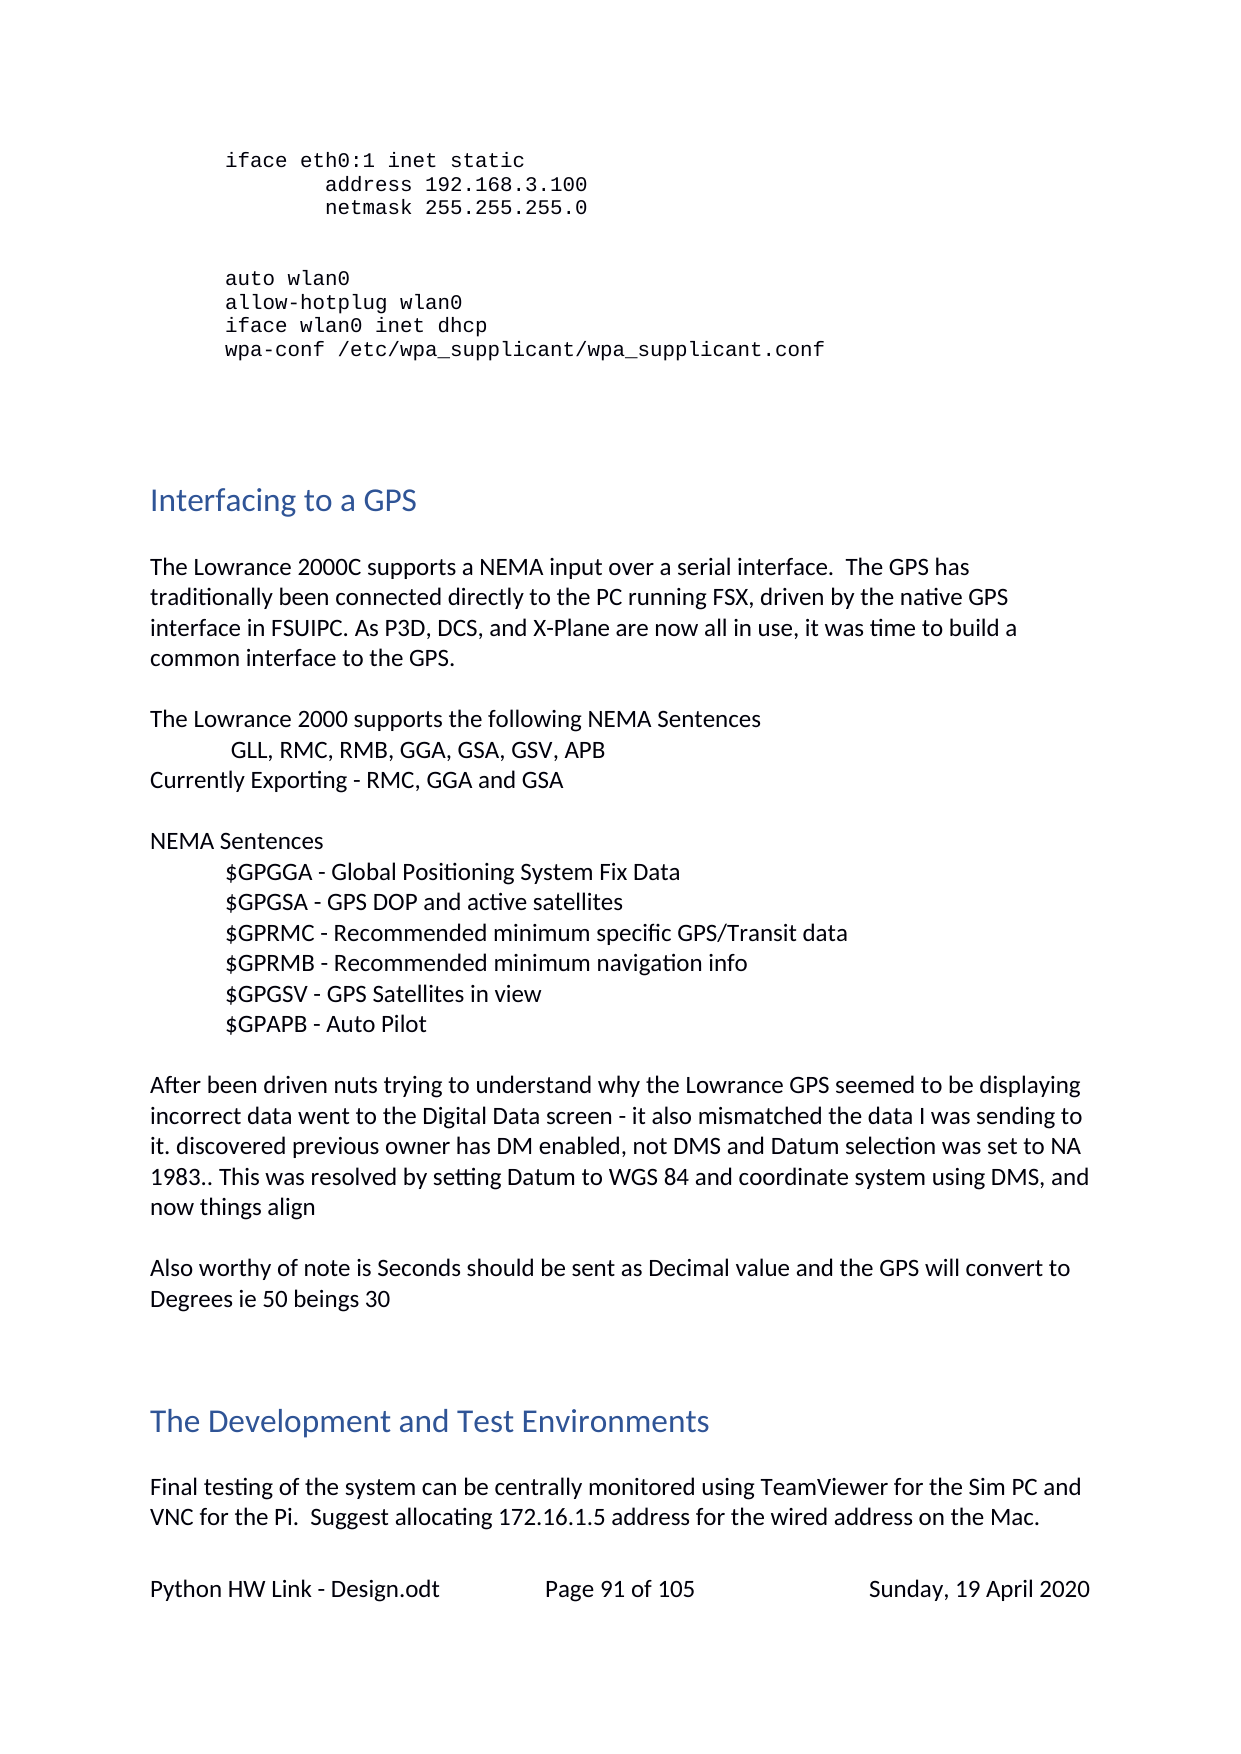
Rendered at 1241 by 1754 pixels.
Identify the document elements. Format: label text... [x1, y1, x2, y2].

text $GPAPB - Auto Pilot [225, 1008, 1090, 1039]
text $GPGSV - GPS Satellites in view [225, 978, 1090, 1008]
text $GPRMC - Recommended minimum specific GPS/Transit data [225, 917, 1090, 947]
text $GPGSA - GPS DOP and active satellites [225, 886, 1090, 917]
text $GPRMB - Recommended minimum navigation info [225, 947, 1090, 978]
text Currently Exporting - RMC, GGA and GSA [150, 764, 1090, 795]
text After been driven nuts trying to understand why the Lowrance GPS seemed to be displaying incorrect data went to the Digital Data screen - it also mismatched the data I was sending to it. discovered previous owner has DM enabled, not DMS and Datum selection was set to NA 1983.. This was resolved by setting Datum to WGS 84 and coordinate system using DMS, and now things align [150, 1069, 1090, 1222]
text The Lowrance 2000 supports the following NEMA Sentences [150, 703, 1090, 734]
text The Lowrance 2000C supports a NEMA input over a serial interface. The GPS has traditionally been connected directly to the PC running FSX, driven by the native GPS interface in FSUIPC. As P3D, DCS, and X-Plane are now all in use, it was time to build a common interface to the GPS. [150, 551, 1090, 673]
subtitle The Development and Test Environments [150, 1400, 1090, 1440]
text Also worthy of note is Seconds should be sent as Decimal value and the GPS will convert to Degrees ie 50 beings 30 [150, 1253, 1090, 1314]
subtitle Interfacing to a GPS [150, 479, 1090, 520]
text $GPGGA - Global Positioning System Fix Data [225, 856, 1090, 886]
text Final testing of the system can be centrally monitored using TeamViewer for the Sim PC and VNC for the Pi. Suggest allocating 172.16.1.5 address for the wired address on the Mac. [150, 1471, 1090, 1532]
text iface eth0:1 inet static address 192.168.3.100 netmask 255.255.255.0 auto wlan0 allow-hotplug wlan0 iface wlan0 inet dhcp wpa-conf /etc/wpa_supplicant/wpa_supplicant.conf [225, 150, 1090, 393]
text NEMA Sentences [150, 825, 1090, 856]
text GLL, RMC, RMB, GGA, GSA, GSV, APB [225, 734, 1090, 764]
